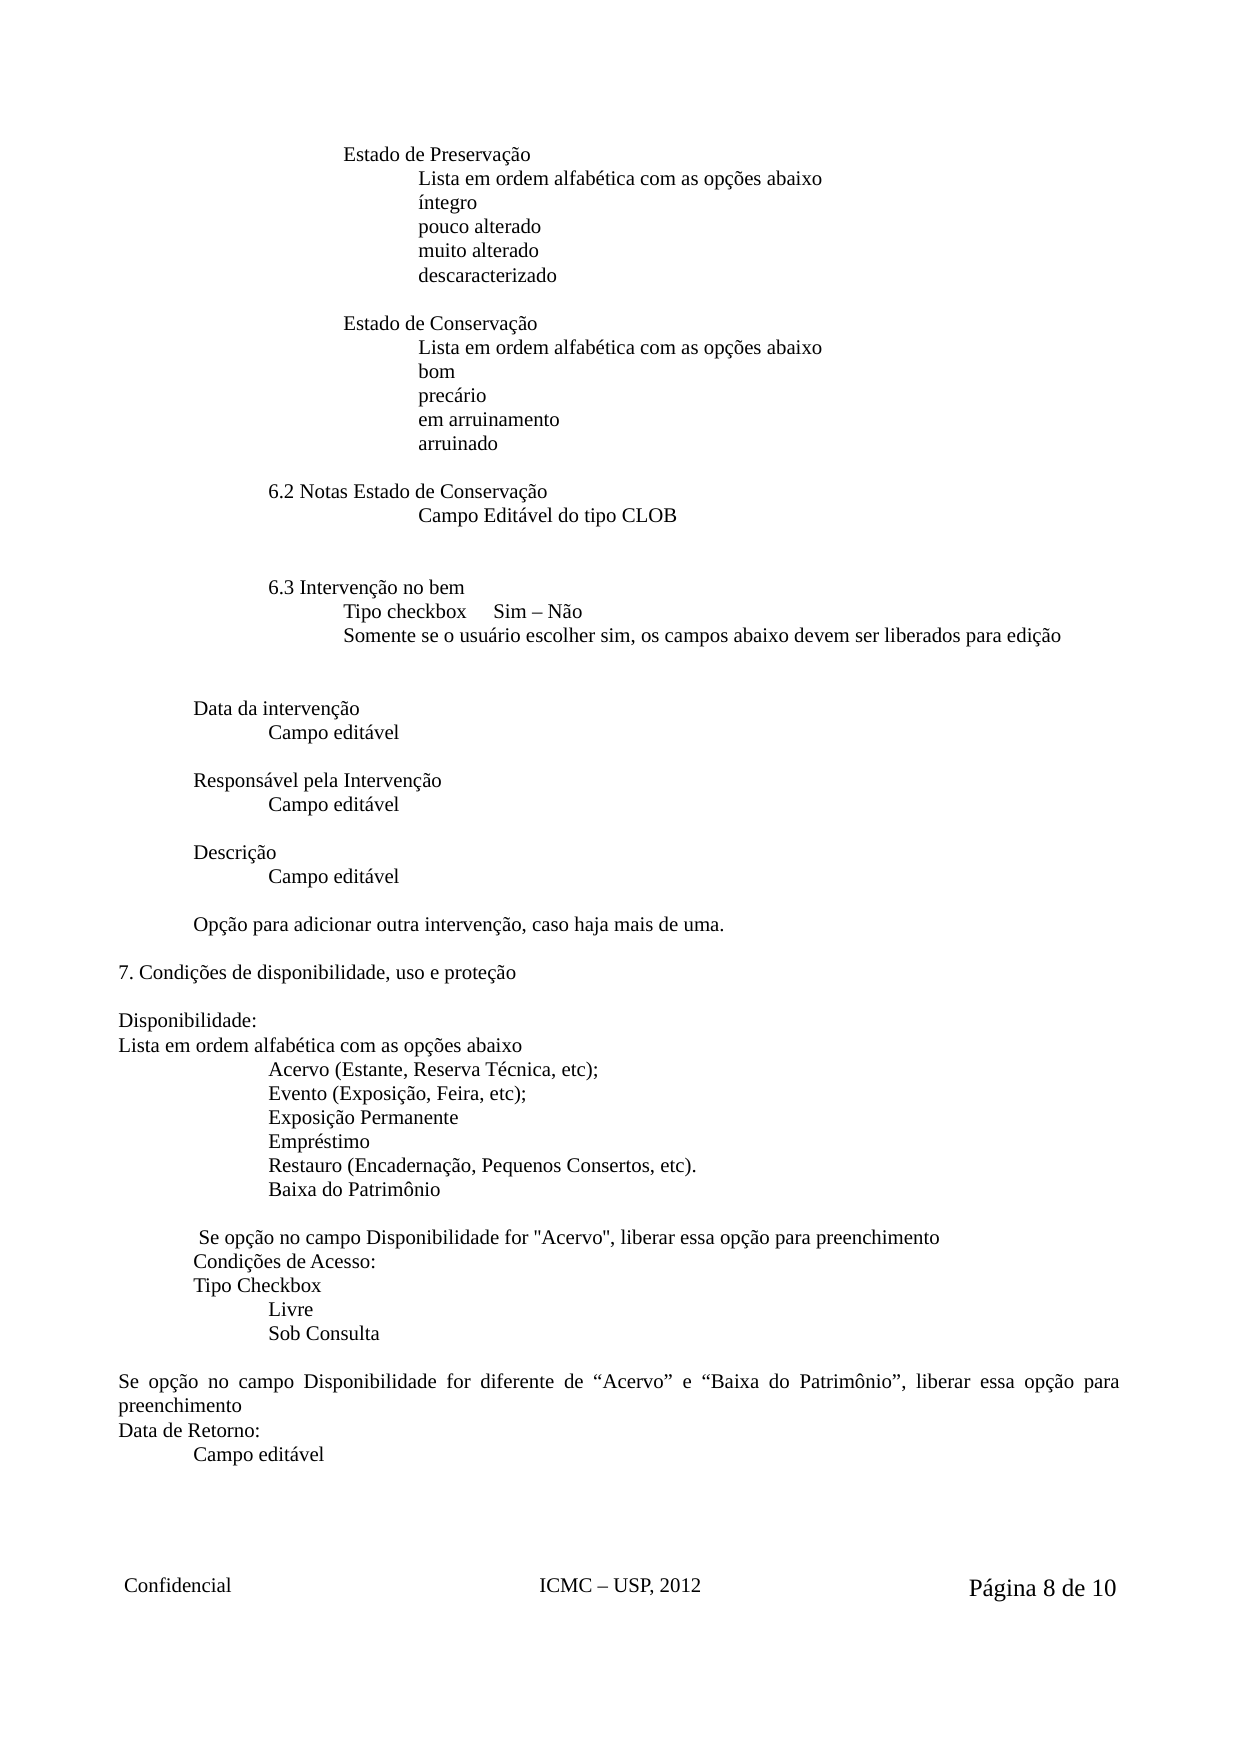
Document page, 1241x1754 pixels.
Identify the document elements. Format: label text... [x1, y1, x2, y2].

text Disponibilidade: [118, 1008, 1122, 1032]
text Estado de Conservação [118, 311, 1122, 335]
text Opção para adicionar outra intervenção, caso haja mais de uma. [118, 912, 1122, 936]
text muito alterado [118, 238, 1122, 262]
text descaracterizado [118, 262, 1122, 287]
text Condições de Acesso: [118, 1249, 1122, 1273]
text Campo editável [118, 792, 1122, 816]
text precário [118, 383, 1122, 407]
text Estado de Preservação [118, 142, 1122, 166]
text Lista em ordem alfabética com as opções abaixo [118, 335, 1122, 359]
text Livre [118, 1297, 1122, 1321]
text Exposição Permanente [118, 1105, 1122, 1129]
text 7. Condições de disponibilidade, uso e proteção [118, 960, 1122, 984]
text íntegro [118, 190, 1122, 214]
text Data de Retorno: [118, 1417, 1122, 1442]
text Responsável pela Intervenção [118, 768, 1122, 792]
text Campo editável [118, 720, 1122, 744]
text Se opção no campo Disponibilidade for diferente de “Acervo” e “Baixa do Patrimônio”, liberar essa opção para preenchimento [118, 1369, 1122, 1417]
text Somente se o usuário escolher sim, os campos abaixo devem ser liberados para edição [118, 623, 1122, 647]
text 6.2 Notas Estado de Conservação [118, 479, 1122, 503]
text Descrição [118, 840, 1122, 864]
text Lista em ordem alfabética com as opções abaixo [118, 1032, 1122, 1057]
text Lista em ordem alfabética com as opções abaixo [118, 166, 1122, 190]
text bom [118, 359, 1122, 383]
text 6.3 Intervenção no bem [118, 575, 1122, 599]
text Campo editável [118, 1442, 1122, 1466]
text Baixa do Patrimônio [118, 1177, 1122, 1201]
text em arruinamento [118, 407, 1122, 431]
text Sob Consulta [118, 1321, 1122, 1345]
text Acervo (Estante, Reserva Técnica, etc); [118, 1057, 1122, 1081]
text Tipo Checkbox [118, 1273, 1122, 1297]
text Campo editável [118, 864, 1122, 888]
text Empréstimo [118, 1129, 1122, 1153]
text pouco alterado [118, 214, 1122, 238]
text arruinado [118, 431, 1122, 455]
text Restauro (Encadernação, Pequenos Consertos, etc). [118, 1153, 1122, 1177]
text Se opção no campo Disponibilidade for ''Acervo'', liberar essa opção para preenchimento [118, 1225, 1122, 1249]
text Evento (Exposição, Feira, etc); [118, 1081, 1122, 1105]
text Campo Editável do tipo CLOB [118, 503, 1122, 527]
text Data da intervenção [118, 696, 1122, 720]
text Tipo checkbox Sim – Não [118, 599, 1122, 623]
